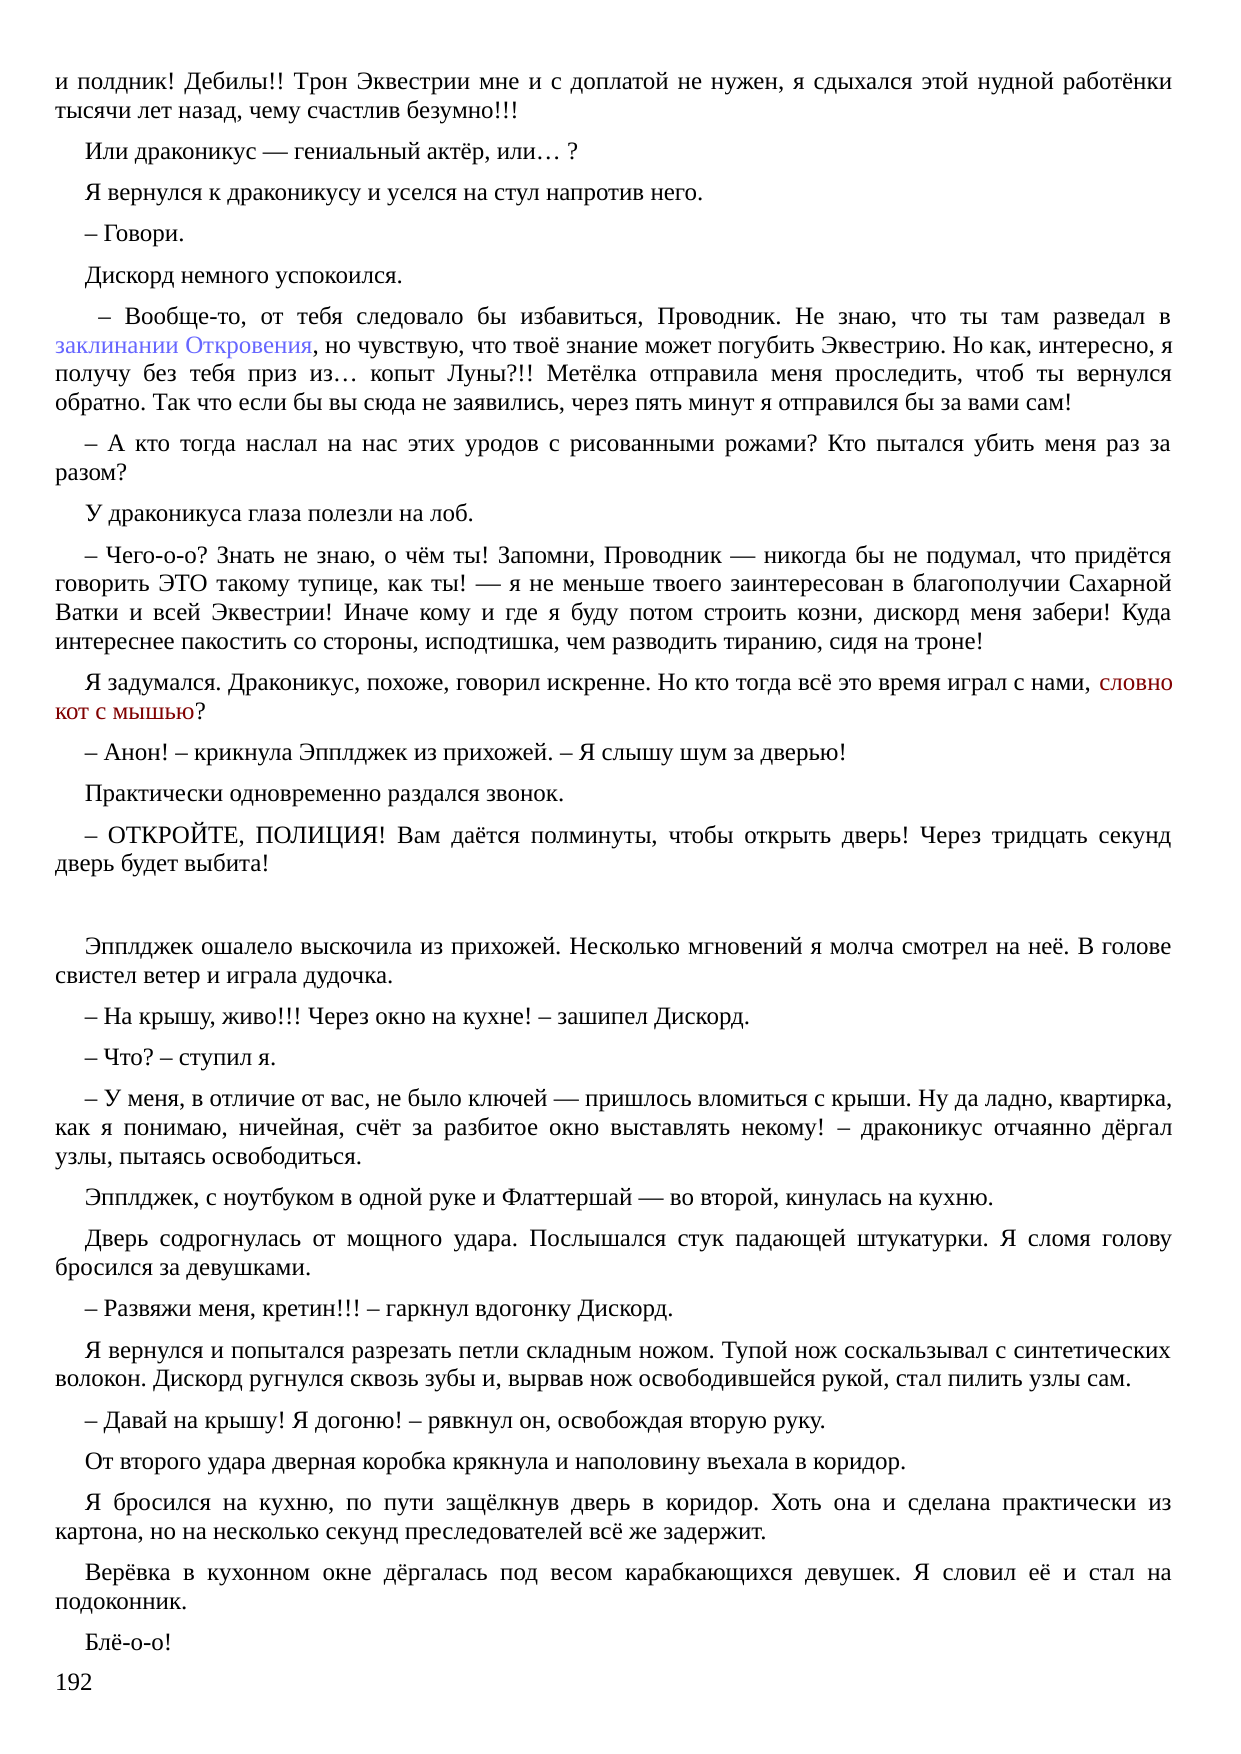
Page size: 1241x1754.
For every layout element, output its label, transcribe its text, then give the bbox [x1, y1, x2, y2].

text – Говори. [55, 218, 1173, 247]
text – У меня, в отличие от вас, не было ключей — пришлось вломиться с крыши. Ну да ладно, квартирка, как я понимаю, ничейная, счёт за разбитое окно выставлять некому! – драконикус отчаянно дёргал узлы, пытаясь освободиться. [55, 1083, 1173, 1170]
text – Что? – ступил я. [55, 1042, 1173, 1071]
text От второго удара дверная коробка крякнула и наполовину въехала в коридор. [55, 1446, 1173, 1475]
text Эпплджек ошалело выскочила из прихожей. Несколько мгновений я молча смотрел на неё. В голове свистел ветер и играла дудочка. [55, 931, 1173, 988]
text – Вообще-то, от тебя следовало бы избавиться, Проводник. Не знаю, что ты там разведал в заклинании Откровения, но чувствую, что твоё знание может погубить Эквестрию. Но как, интересно, я получу без тебя приз из… копыт Луны?!! Метёлка отправила меня проследить, чтоб ты вернулся обратно. Так что если бы вы сюда не заявились, через пять минут я отправился бы за вами сам! [55, 301, 1173, 416]
text – Чего-о-о? Знать не знаю, о чём ты! Запомни, Проводник — никогда бы не подумал, что придётся говорить ЭТО такому тупице, как ты! — я не меньше твоего заинтересован в благополучии Сахарной Ватки и всей Эквестрии! Иначе кому и где я буду потом строить козни, дискорд меня забери! Куда интереснее пакостить со стороны, исподтишка, чем разводить тиранию, сидя на троне! [55, 540, 1173, 655]
text У драконикуса глаза полезли на лоб. [55, 498, 1173, 527]
text – Развяжи меня, кретин!!! – гаркнул вдогонку Дискорд. [55, 1293, 1173, 1322]
text Я задумался. Драконикус, похоже, говорил искренне. Но кто тогда всё это время играл с нами, словно кот с мышью? [55, 667, 1173, 725]
text Я бросился на кухню, по пути защёлкнув дверь в коридор. Хоть она и сделана практически из картона, но на несколько секунд преследователей всё же задержит. [55, 1487, 1173, 1545]
text – Давай на крышу! Я догоню! – рявкнул он, освобождая вторую руку. [55, 1405, 1173, 1433]
text Дверь содрогнулась от мощного удара. Послышался стук падающей штукатурки. Я сломя голову бросился за девушками. [55, 1223, 1173, 1281]
text – ОТКРОЙТЕ, ПОЛИЦИЯ! Вам даётся полминуты, чтобы открыть дверь! Через тридцать секунд дверь будет выбита! [55, 820, 1173, 877]
text – Анон! – крикнула Эпплджек из прихожей. – Я слышу шум за дверью! [55, 737, 1173, 766]
text Практически одновременно раздался звонок. [55, 778, 1173, 807]
text Я вернулся и попытался разрезать петли складным ножом. Тупой нож соскальзывал с синтетических волокон. Дискорд ругнулся сквозь зубы и, вырвав нож освободившейся рукой, стал пилить узлы сам. [55, 1335, 1173, 1392]
text Я вернулся к драконикусу и уселся на стул напротив него. [55, 177, 1173, 206]
text – А кто тогда наслал на нас этих уродов с рисованными рожами? Кто пытался убить меня раз за разом? [55, 428, 1173, 486]
text – На крышу, живо!!! Через окно на кухне! – зашипел Дискорд. [55, 1001, 1173, 1030]
text Или драконикус — гениальный актёр, или… ? [55, 136, 1173, 165]
text Эпплджек, с ноутбуком в одной руке и Флаттершай — во второй, кинулась на кухню. [55, 1182, 1173, 1211]
text Блё-о-о! [55, 1627, 1173, 1656]
text Верёвка в кухонном окне дёргалась под весом карабкающихся девушек. Я словил её и стал на подоконник. [55, 1557, 1173, 1615]
text Дискорд немного успокоился. [55, 260, 1173, 288]
text и полдник! Дебилы!! Трон Эквестрии мне и с доплатой не нужен, я сдыхался этой нудной работёнки тысячи лет назад, чему счастлив безумно!!! [55, 66, 1173, 123]
